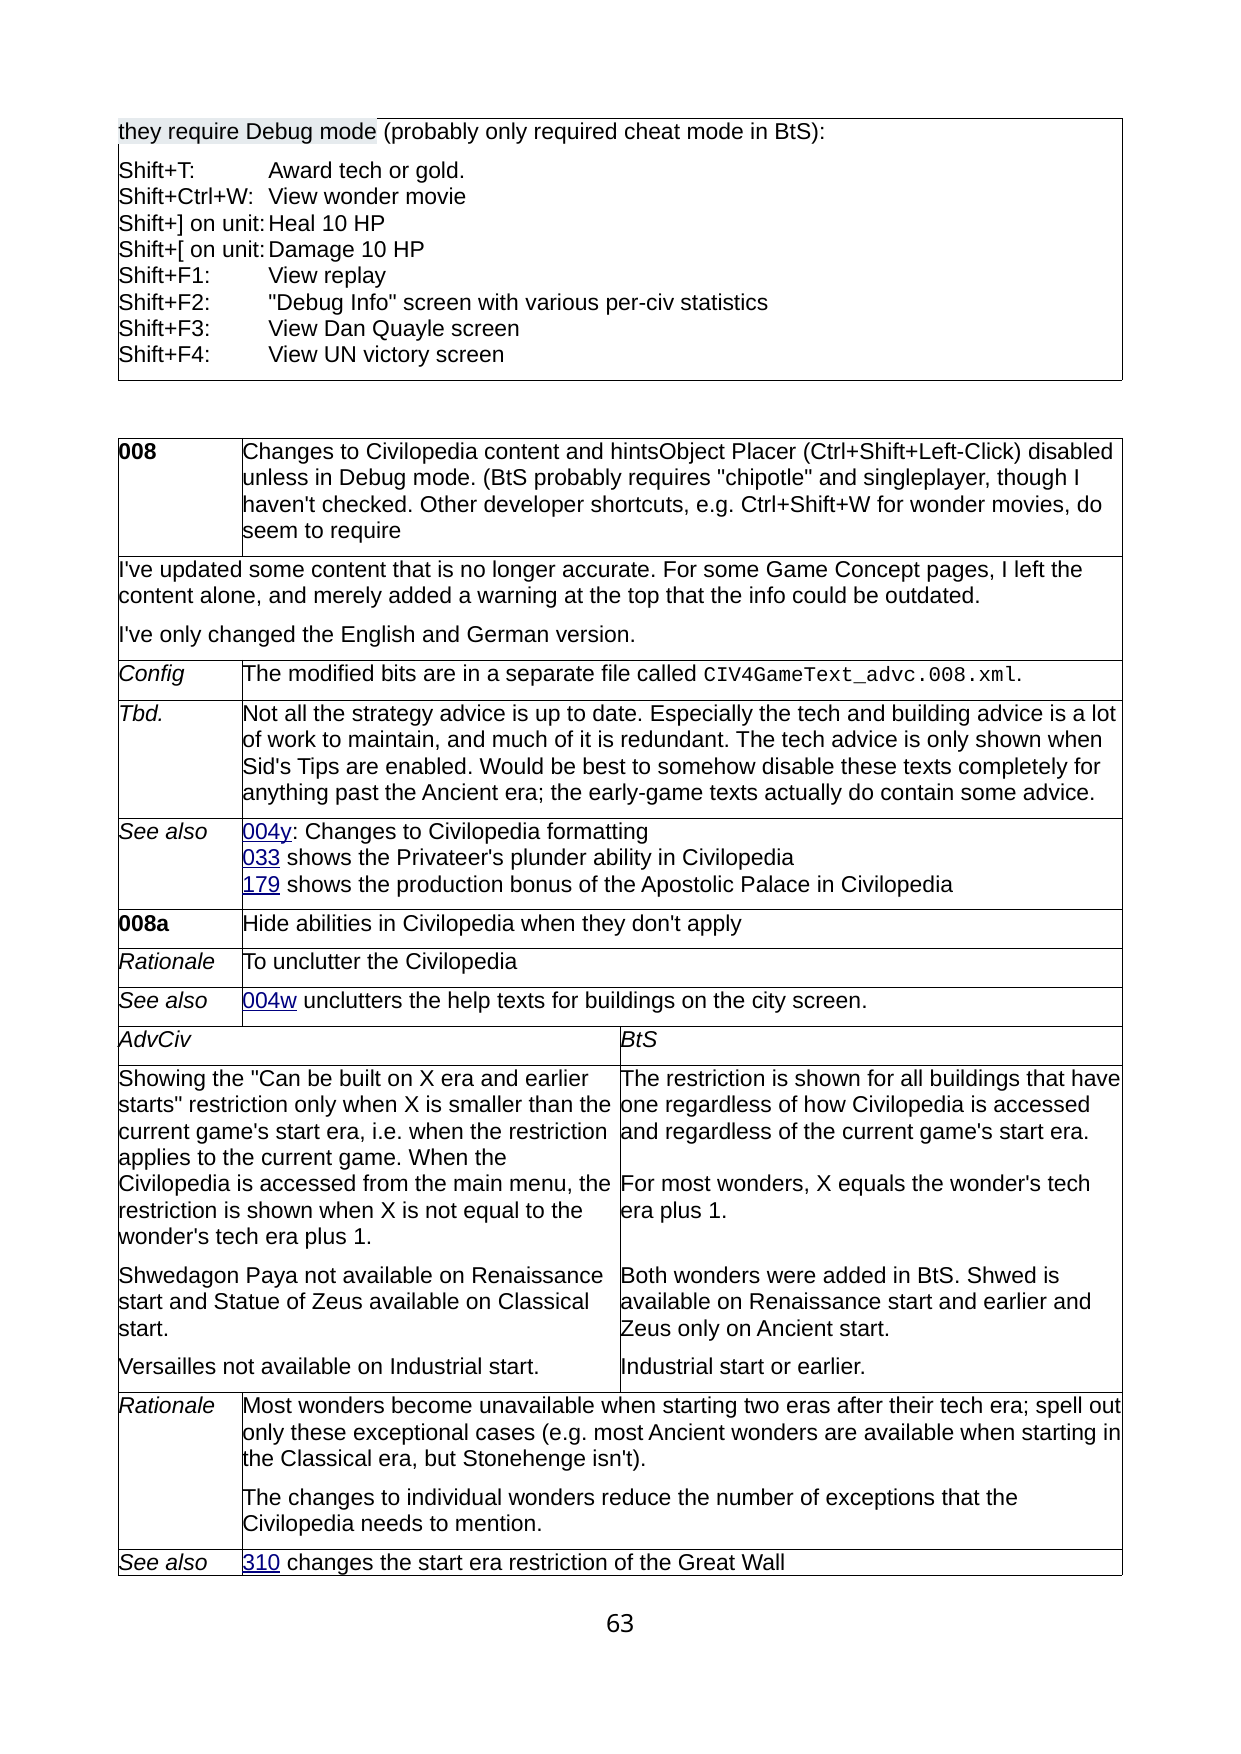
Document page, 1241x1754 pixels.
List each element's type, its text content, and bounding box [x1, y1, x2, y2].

table_header 008 [119, 439, 242, 556]
table_cell 008a [119, 910, 242, 948]
table_cell The modified bits are in a separate file called CIV4GameText_advc.008.xml. [243, 661, 1122, 700]
table_cell Most wonders become unavailable when starting two eras after their tech era; spell out only these exceptional cases (e.g. most Ancient wonders are available when starting in the Classical era, but Stonehenge isn't). The changes to individual wonders reduce the number of exceptions that the Civilopedia needs to mention. [243, 1393, 1122, 1549]
table_cell they require Debug mode (probably only required cheat mode in BtS): Shift+T: Award tech or gold. Shift+Ctrl+W: View wonder movie Shift+] on unit: Heal 10 HP Shift+[ on unit: Damage 10 HP Shift+F1: View replay Shift+F2: "Debug Info" screen with various per-civ statistics Shift+F3: View Dan Quayle screen Shift+F4: View UN victory screen [119, 119, 1122, 380]
table_cell Config [119, 661, 242, 700]
table_cell The restriction is shown for all buildings that have one regardless of how Civilopedia is accessed and regardless of the current game's start era. For most wonders, X equals the wonder's tech era plus 1. Both wonders were added in BtS. Shwed is available on Renaissance start and earlier and Zeus only on Ancient start. Industrial start or earlier. [621, 1066, 1122, 1392]
table_cell AdvCiv [119, 1027, 620, 1065]
table_cell I've updated some content that is no longer accurate. For some Game Concept pages, I left the content alone, and merely added a warning at the top that the info could be outdated. I've only changed the English and German version. [119, 557, 1122, 660]
table_cell See also [119, 1550, 242, 1575]
table_cell Not all the strategy advice is up to date. Especially the tech and building advice is a lot of work to maintain, and much of it is redundant. The tech advice is only shown when Sid's Tips are enabled. Would be best to somehow disable these texts completely for anything past the Ancient era; the early-game texts actually do contain some advice. [243, 701, 1122, 818]
table_cell 310 changes the start era restriction of the Great Wall [243, 1550, 1122, 1575]
table_cell BtS [621, 1027, 1122, 1065]
table_cell Hide abilities in Civilopedia when they don't apply [243, 910, 1122, 948]
table_cell To unclutter the Civilopedia [243, 949, 1122, 987]
table_cell 004w unclutters the help texts for buildings on the city screen. [243, 988, 1122, 1026]
table_cell See also [119, 988, 242, 1026]
table_cell Showing the "Can be built on X era and earlier starts" restriction only when X is smaller than the current game's start era, i.e. when the restriction applies to the current game. When the Civilopedia is accessed from the main menu, the restriction is shown when X is not equal to the wonder's tech era plus 1. Shwedagon Paya not available on Renaissance start and Statue of Zeus available on Classical start. Versailles not available on Industrial start. [119, 1066, 620, 1392]
table_cell See also [119, 819, 242, 909]
table_cell Tbd. [119, 701, 242, 818]
table_cell Rationale [119, 1393, 242, 1549]
table_header Changes to Civilopedia content and hintsObject Placer (Ctrl+Shift+Left-Click) disabled unless in Debug mode. (BtS probably requires "chipotle" and singleplayer, though I haven't checked. Other developer shortcuts, e.g. Ctrl+Shift+W for wonder movies, do seem to require [243, 439, 1122, 556]
table_cell 004y: Changes to Civilopedia formatting 033 shows the Privateer's plunder ability in Civilopedia 179 shows the production bonus of the Apostolic Palace in Civilopedia [243, 819, 1122, 909]
table_cell Rationale [119, 949, 242, 987]
